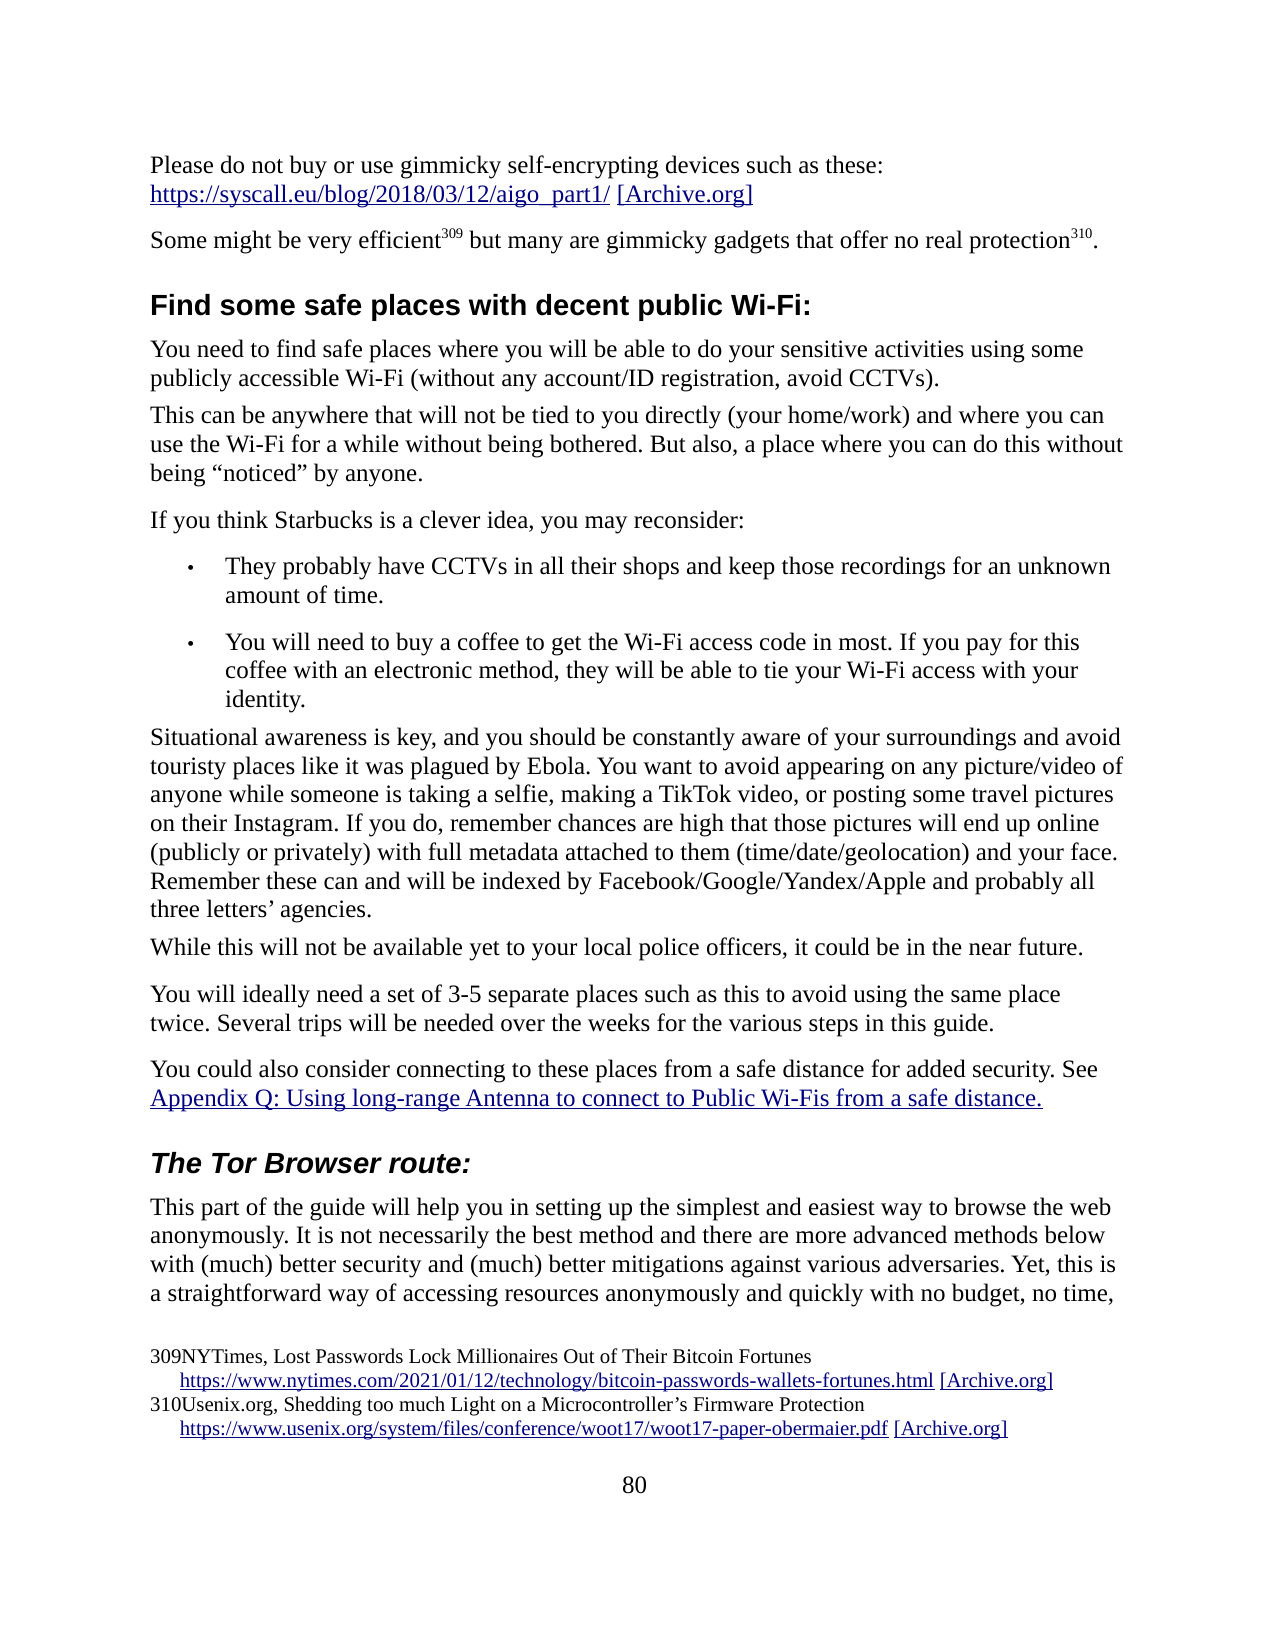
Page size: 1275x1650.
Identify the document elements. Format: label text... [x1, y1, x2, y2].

text NYTimes, Lost Passwords Lock Millionaires Out of Their Bitcoin Fortunes https://www.nytimes.com/2021/01/12/technology/bitcoin-passwords-wallets-fortunes.html [Archive.org] [150, 1344, 1125, 1392]
text While this will not be available yet to your local police officers, it could be in the near future. [150, 932, 1125, 961]
text This part of the guide will help you in setting up the simplest and easiest way to browse the web anonymously. It is not necessarily the best method and there are more advanced methods below with (much) better security and (much) better mitigations against various adversaries. Yet, this is a straightforward way of accessing resources anonymously and quickly with no budget, no time, [150, 1192, 1125, 1307]
list You will need to buy a coffee to get the Wi-Fi access code in most. If you pay for this coffee with an electronic method, they will be able to tie your Wi-Fi access with your identity. [187, 627, 1125, 713]
text If you think Starbucks is a clever idea, you may reconsider: [150, 505, 1125, 533]
text This can be anywhere that will not be tied to you directly (your home/work) and where you can use the Wi-Fi for a while without being bothered. But also, a place where you can do this without being “noticed” by anyone. [150, 401, 1125, 487]
text Some might be very efficient but many are gimmicky gadgets that offer no real protection. [150, 225, 1125, 254]
text Situational awareness is key, and you should be constantly aware of your surroundings and avoid touristy places like it was plagued by Ebola. You want to avoid appearing on any picture/video of anyone while someone is taking a selfie, making a TikTok video, or posting some travel pictures on their Instagram. If you do, remember chances are high that those pictures will end up online (publicly or privately) with full metadata attached to them (time/date/geolocation) and your face. Remember these can and will be indexed by Facebook/Google/Yandex/Apple and probably all three letters’ agencies. [150, 722, 1125, 923]
text Usenix.org, Shedding too much Light on a Microcontroller’s Firmware Protection https://www.usenix.org/system/files/conference/woot17/woot17-paper-obermaier.pdf [Archive.org] [150, 1392, 1125, 1440]
subtitle The Tor Browser route: [150, 1146, 1125, 1179]
text Please do not buy or use gimmicky self-encrypting devices such as these: https://syscall.eu/blog/2018/03/12/aigo_part1/ [Archive.org] [150, 150, 1125, 207]
text You will ideally need a set of 3-5 separate places such as this to avoid using the same place twice. Several trips will be needed over the weeks for the various steps in this guide. [150, 979, 1125, 1036]
list They probably have CCTVs in all their shops and keep those recordings for an unknown amount of time. [187, 551, 1125, 609]
text You need to find safe places where you will be able to do your sensitive activities using some publicly accessible Wi-Fi (without any account/ID registration, avoid CCTVs). [150, 334, 1125, 392]
text You could also consider connecting to these places from a safe distance for added security. See Appendix Q: Using long-range Antenna to connect to Public Wi-Fis from a safe distance. [150, 1054, 1125, 1112]
subtitle Find some safe places with decent public Wi-Fi: [150, 288, 1125, 322]
